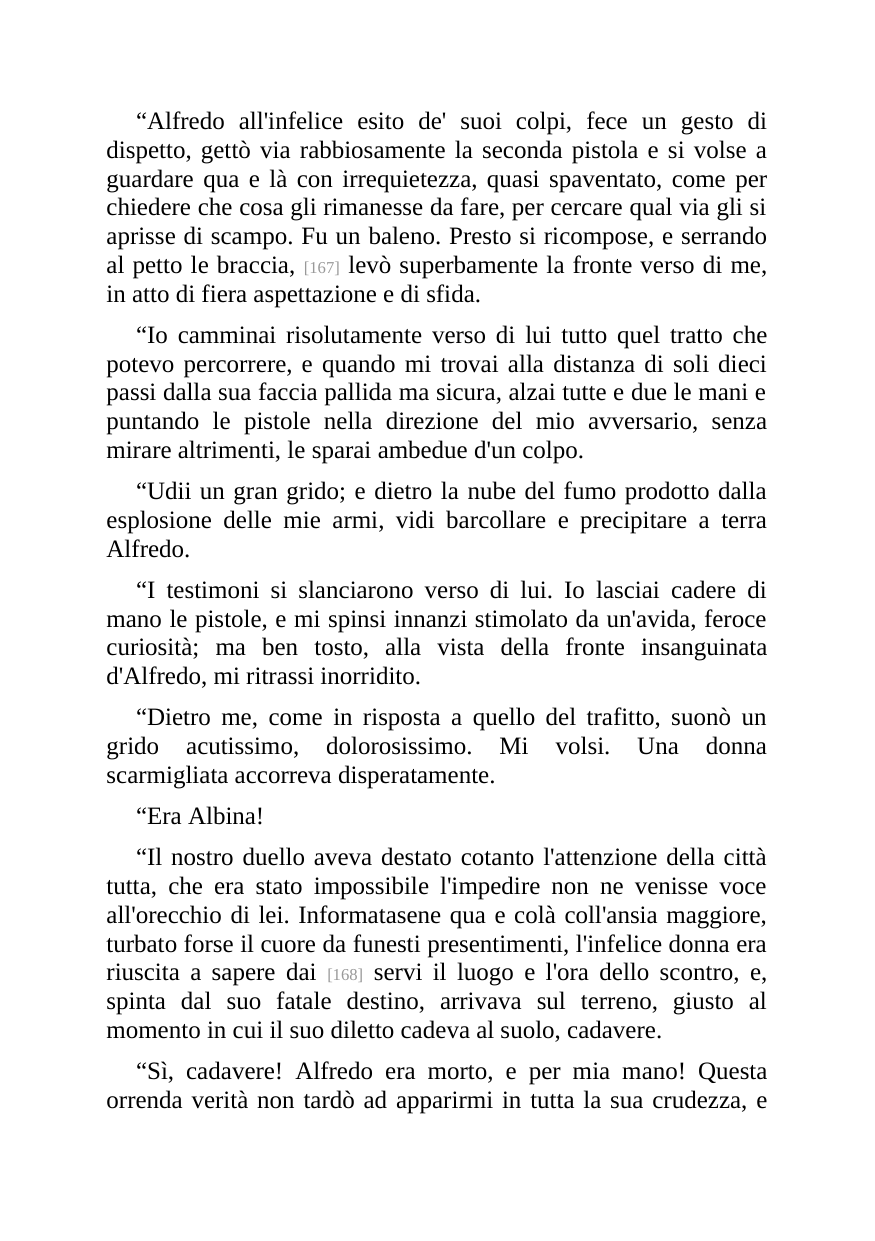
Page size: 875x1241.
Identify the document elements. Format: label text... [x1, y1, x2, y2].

text “Sì, cadavere! Alfredo era morto, e per mia mano! Questa orrenda verità non tardò ad apparirmi in tutta la sua crudezza, e [106, 1056, 768, 1114]
text “Il nostro duello aveva destato cotanto l'attenzione della città tutta, che era stato impossibile l'impedire non ne venisse voce all'orecchio di lei. Informatasene qua e colà coll'ansia maggiore, turbato forse il cuore da funesti presentimenti, l'infelice donna era riuscita a sapere dai [168] servi il luogo e l'ora dello scontro, e, spinta dal suo fatale destino, arrivava sul terreno, giusto al momento in cui il suo diletto cadeva al suolo, cadavere. [106, 842, 768, 1044]
text “Io camminai risolutamente verso di lui tutto quel tratto che potevo percorrere, e quando mi trovai alla distanza di soli dieci passi dalla sua faccia pallida ma sicura, alzai tutte e due le mani e puntando le pistole nella direzione del mio avversario, senza mirare altrimenti, le sparai ambedue d'un colpo. [106, 320, 768, 464]
text “Era Albina! [106, 801, 768, 830]
text “I testimoni si slanciarono verso di lui. Io lasciai cadere di mano le pistole, e mi spinsi innanzi stimolato da un'avida, feroce curiosità; ma ben tosto, alla vista della fronte insanguinata d'Alfredo, mi ritrassi inorridito. [106, 575, 768, 690]
text “Udii un gran grido; e dietro la nube del fumo prodotto dalla esplosione delle mie armi, vidi barcollare e precipitare a terra Alfredo. [106, 476, 768, 562]
text “Dietro me, come in risposta a quello del trafitto, suonò un grido acutissimo, dolorosissimo. Mi volsi. Una donna scarmigliata accorreva disperatamente. [106, 702, 768, 789]
text “Alfredo all'infelice esito de' suoi colpi, fece un gesto di dispetto, gettò via rabbiosamente la seconda pistola e si volse a guardare qua e là con irrequietezza, quasi spaventato, come per chiedere che cosa gli rimanesse da fare, per cercare qual via gli si aprisse di scampo. Fu un baleno. Presto si ricompose, e serrando al petto le braccia, [167] levò superbamente la fronte verso di me, in atto di fiera aspettazione e di sfida. [106, 106, 768, 307]
